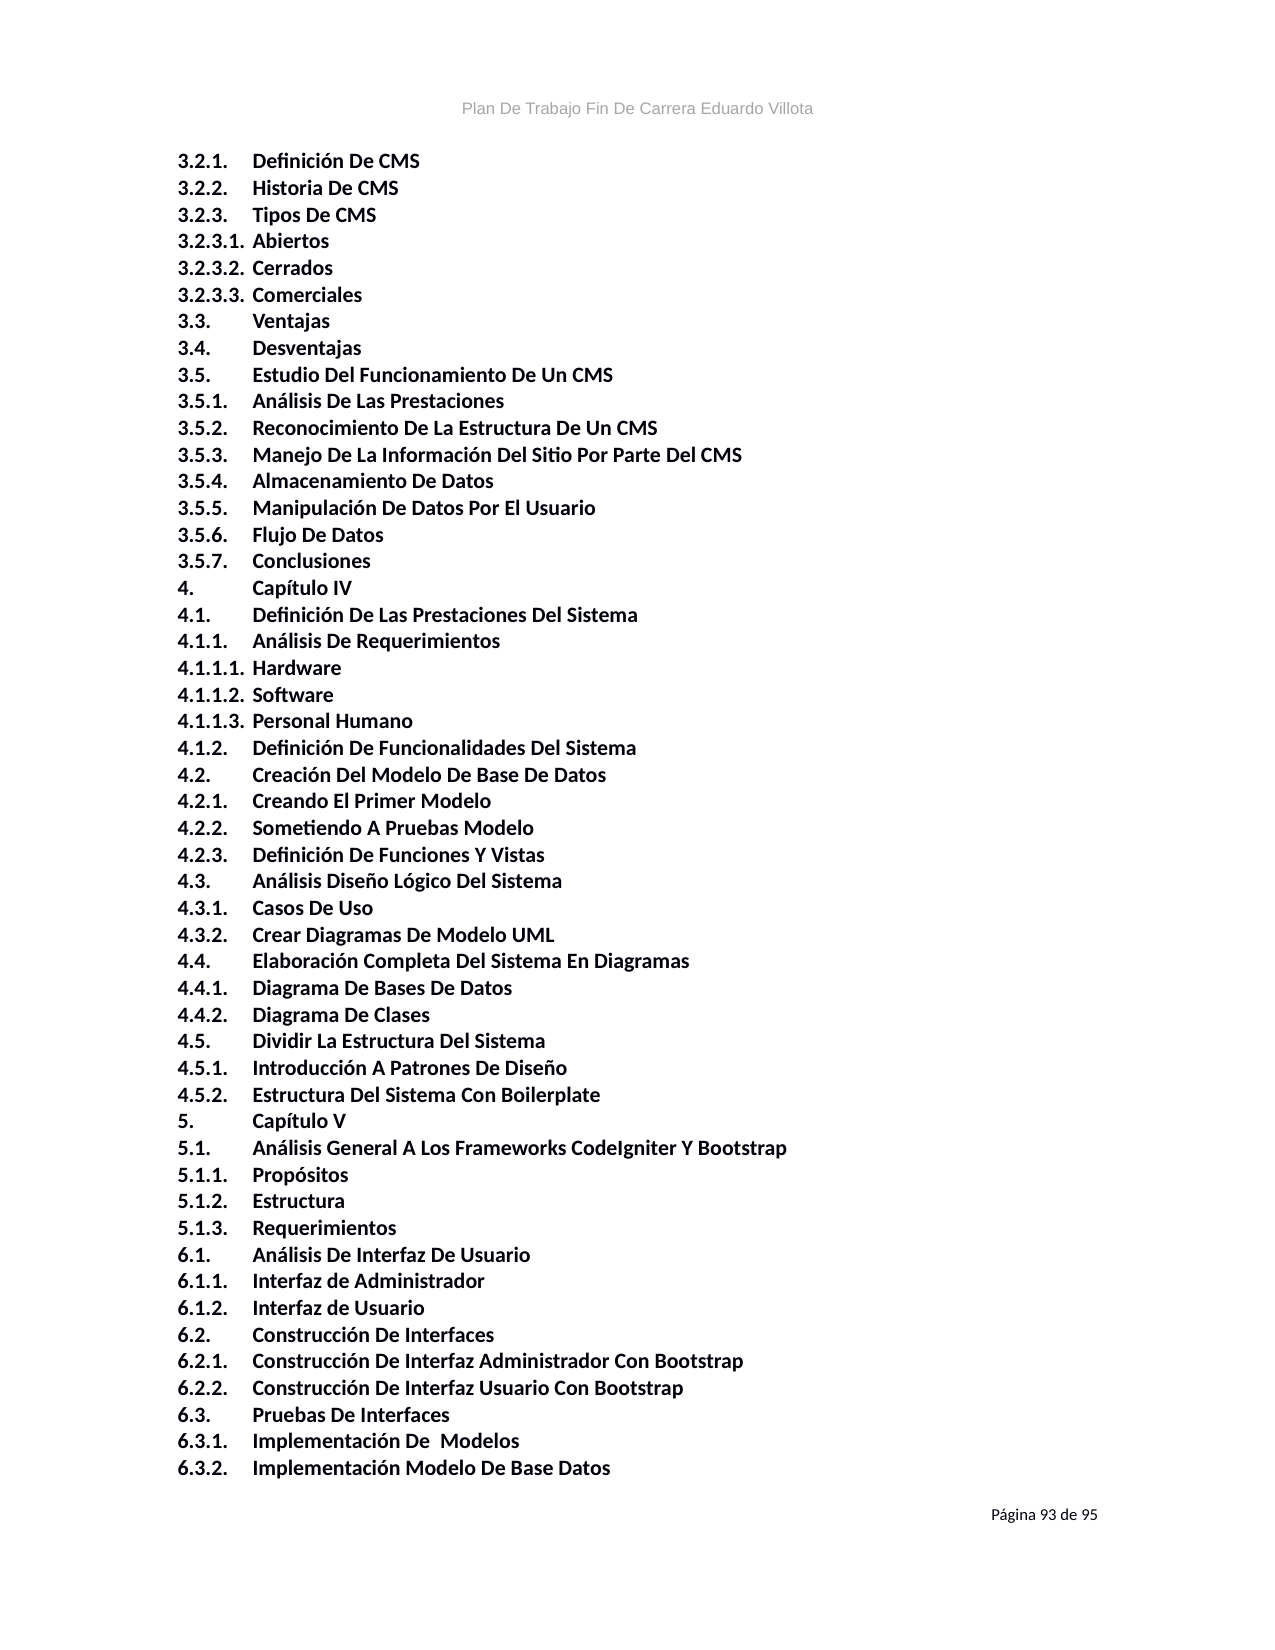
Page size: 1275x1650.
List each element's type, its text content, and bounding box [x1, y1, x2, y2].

text 3.2.2. Historia De CMS [177, 174, 1098, 201]
text 3.5.5. Manipulación De Datos Por El Usuario [177, 494, 1098, 521]
text 3.5. Estudio Del Funcionamiento De Un CMS [177, 361, 1098, 388]
text 6.1.2. Interfaz de Usuario [177, 1294, 1098, 1321]
text 6.2. Construcción De Interfaces [177, 1321, 1098, 1348]
text 4.4.2. Diagrama De Clases [177, 1001, 1098, 1028]
text 4.5. Dividir La Estructura Del Sistema [177, 1028, 1098, 1054]
text 4.5.2. Estructura Del Sistema Con Boilerplate [177, 1081, 1098, 1108]
text 5.1.3. Requerimientos [177, 1214, 1098, 1241]
text 4.4. Elaboración Completa Del Sistema En Diagramas [177, 948, 1098, 974]
text 3.5.1. Análisis De Las Prestaciones [177, 388, 1098, 414]
text 4.3. Análisis Diseño Lógico Del Sistema [177, 868, 1098, 894]
text 6.3.2. Implementación Modelo De Base Datos [177, 1454, 1098, 1481]
text 3.2.1. Definición De CMS [177, 148, 1098, 174]
text 4.5.1. Introducción A Patrones De Diseño [177, 1054, 1098, 1081]
text 3.2.3.1. Abiertos [177, 228, 1098, 254]
text 3.5.3. Manejo De La Información Del Sitio Por Parte Del CMS [177, 441, 1098, 468]
text 6.1.1. Interfaz de Administrador [177, 1268, 1098, 1294]
text 4.2. Creación Del Modelo De Base De Datos [177, 761, 1098, 788]
text 4.4.1. Diagrama De Bases De Datos [177, 974, 1098, 1001]
text 4.1.1.1. Hardware [177, 654, 1098, 681]
text 3.5.4. Almacenamiento De Datos [177, 468, 1098, 494]
text 4. Capítulo IV [177, 574, 1098, 601]
text 3.2.3.2. Cerrados [177, 254, 1098, 281]
text 6.3. Pruebas De Interfaces [177, 1401, 1098, 1428]
text 4.2.3. Definición De Funciones Y Vistas [177, 841, 1098, 868]
text 4.1. Definición De Las Prestaciones Del Sistema [177, 601, 1098, 628]
text 5.1.1. Propósitos [177, 1161, 1098, 1188]
text 3.4. Desventajas [177, 334, 1098, 361]
text 4.1.1. Análisis De Requerimientos [177, 628, 1098, 654]
text 6.3.1. Implementación De Modelos [177, 1428, 1098, 1454]
text 5. Capítulo V [177, 1108, 1098, 1134]
text 4.3.2. Crear Diagramas De Modelo UML [177, 921, 1098, 948]
text 4.2.1. Creando El Primer Modelo [177, 788, 1098, 814]
text 6.2.2. Construcción De Interfaz Usuario Con Bootstrap [177, 1374, 1098, 1401]
text 3.2.3.3. Comerciales [177, 281, 1098, 308]
text 3.2.3. Tipos De CMS [177, 201, 1098, 228]
text 3.5.6. Flujo De Datos [177, 521, 1098, 548]
text 4.1.2. Definición De Funcionalidades Del Sistema [177, 734, 1098, 761]
text 4.2.2. Sometiendo A Pruebas Modelo [177, 814, 1098, 841]
text 5.1. Análisis General A Los Frameworks CodeIgniter Y Bootstrap [177, 1134, 1098, 1161]
text 3.5.2. Reconocimiento De La Estructura De Un CMS [177, 414, 1098, 441]
text 3.5.7. Conclusiones [177, 548, 1098, 574]
text 6.2.1. Construcción De Interfaz Administrador Con Bootstrap [177, 1348, 1098, 1374]
text 3.3. Ventajas [177, 308, 1098, 334]
text 4.3.1. Casos De Uso [177, 894, 1098, 921]
text 4.1.1.2. Software [177, 681, 1098, 708]
text 6.1. Análisis De Interfaz De Usuario [177, 1241, 1098, 1268]
text 5.1.2. Estructura [177, 1188, 1098, 1214]
text 4.1.1.3. Personal Humano [177, 708, 1098, 734]
